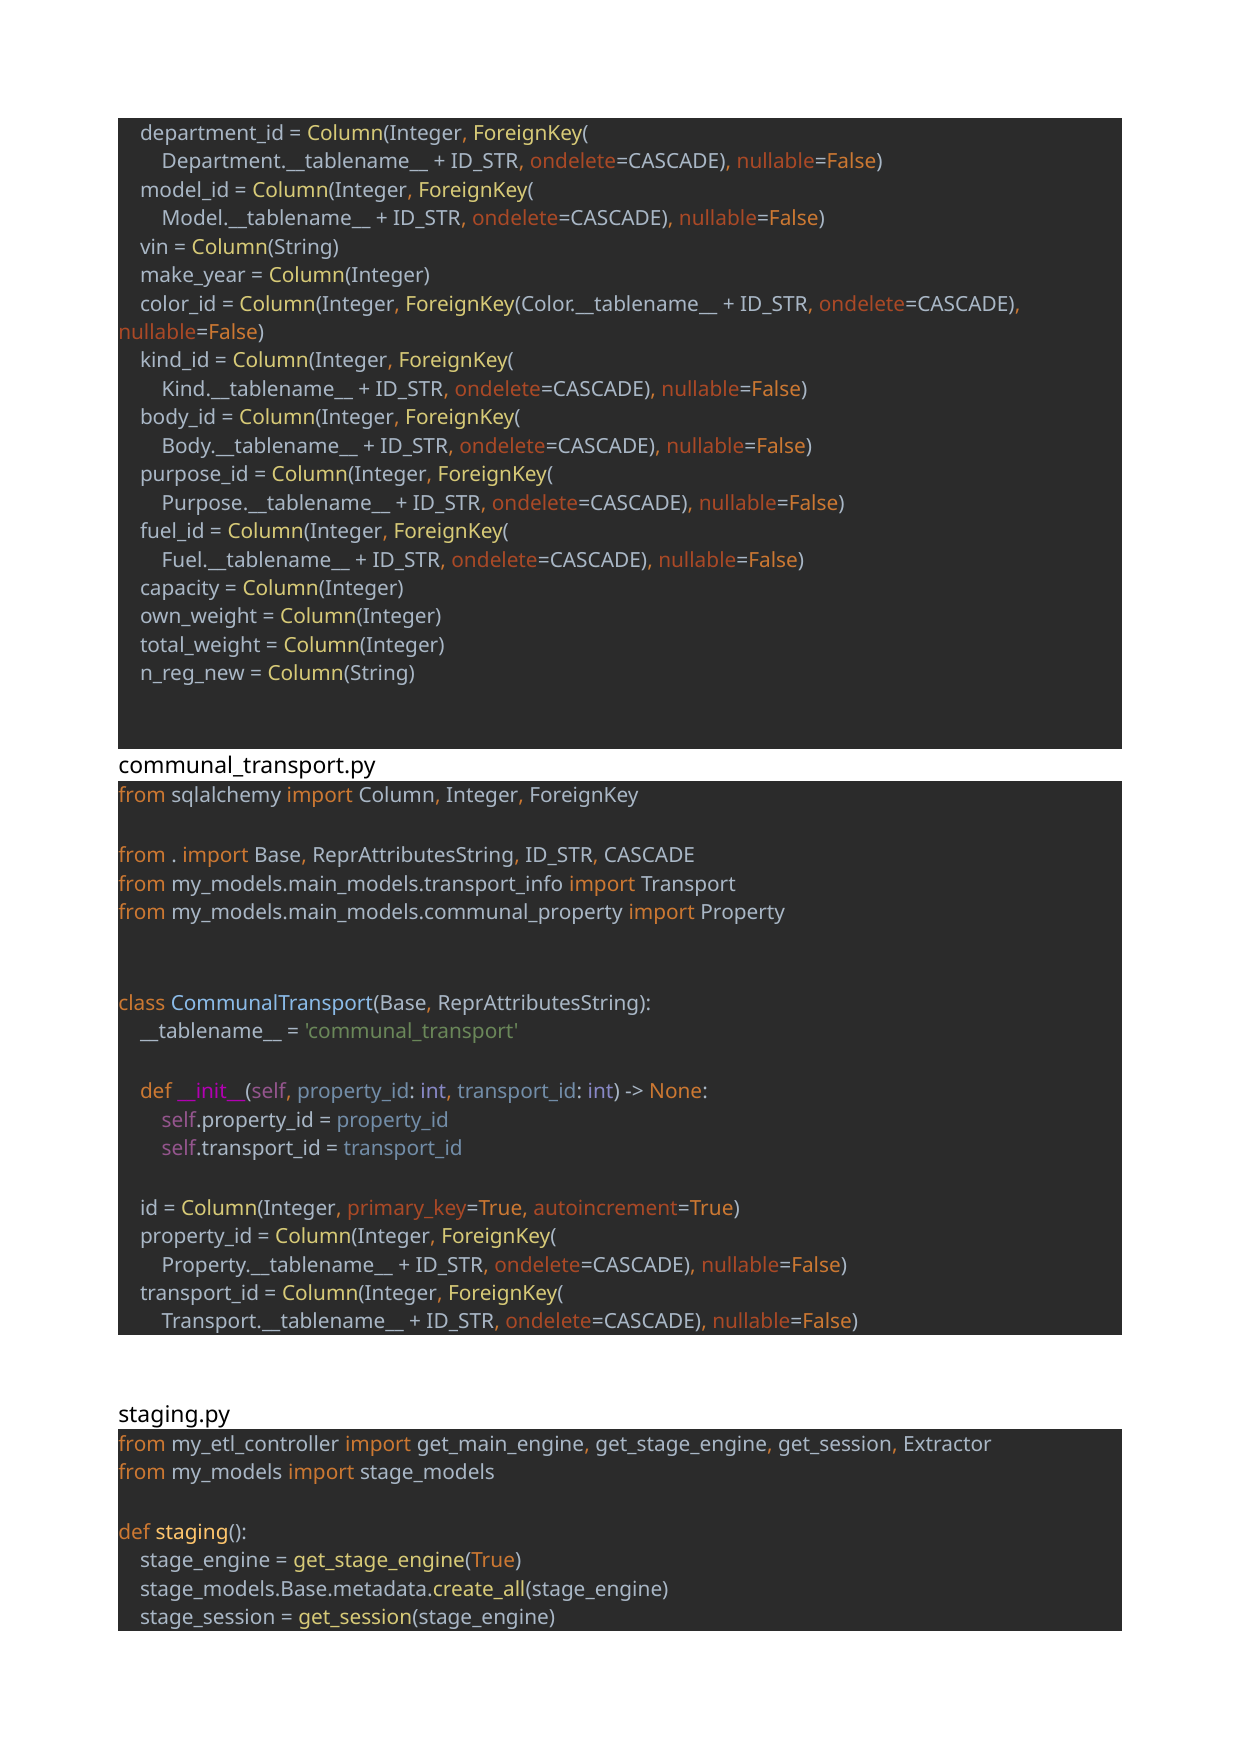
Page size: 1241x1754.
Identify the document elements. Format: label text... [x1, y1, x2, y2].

text communal_transport.py [118, 749, 1122, 781]
text from sqlalchemy import Column, Integer, ForeignKey from . import Base, ReprAttributesString, ID_STR, CASCADE from my_models.main_models.transport_info import Transport from my_models.main_models.communal_property import Property class CommunalTransport(Base, ReprAttributesString): __tablename__ = 'communal_transport' def __init__(self, property_id: int, transport_id: int) -> None: self.property_id = property_id self.transport_id = transport_id id = Column(Integer, primary_key=True, autoincrement=True) property_id = Column(Integer, ForeignKey( Property.__tablename__ + ID_STR, ondelete=CASCADE), nullable=False) transport_id = Column(Integer, ForeignKey( Transport.__tablename__ + ID_STR, ondelete=CASCADE), nullable=False) [118, 781, 1122, 1335]
text department_id = Column(Integer, ForeignKey( Department.__tablename__ + ID_STR, ondelete=CASCADE), nullable=False) model_id = Column(Integer, ForeignKey( Model.__tablename__ + ID_STR, ondelete=CASCADE), nullable=False) vin = Column(String) make_year = Column(Integer) color_id = Column(Integer, ForeignKey(Color.__tablename__ + ID_STR, ondelete=CASCADE), nullable=False) kind_id = Column(Integer, ForeignKey( Kind.__tablename__ + ID_STR, ondelete=CASCADE), nullable=False) body_id = Column(Integer, ForeignKey( Body.__tablename__ + ID_STR, ondelete=CASCADE), nullable=False) purpose_id = Column(Integer, ForeignKey( Purpose.__tablename__ + ID_STR, ondelete=CASCADE), nullable=False) fuel_id = Column(Integer, ForeignKey( Fuel.__tablename__ + ID_STR, ondelete=CASCADE), nullable=False) capacity = Column(Integer) own_weight = Column(Integer) total_weight = Column(Integer) n_reg_new = Column(String) [118, 118, 1122, 749]
text staging.py [118, 1397, 1122, 1429]
text from my_etl_controller import get_main_engine, get_stage_engine, get_session, Extractor from my_models import stage_models def staging(): stage_engine = get_stage_engine(True) stage_models.Base.metadata.create_all(stage_engine) stage_session = get_session(stage_engine) [118, 1429, 1122, 1631]
